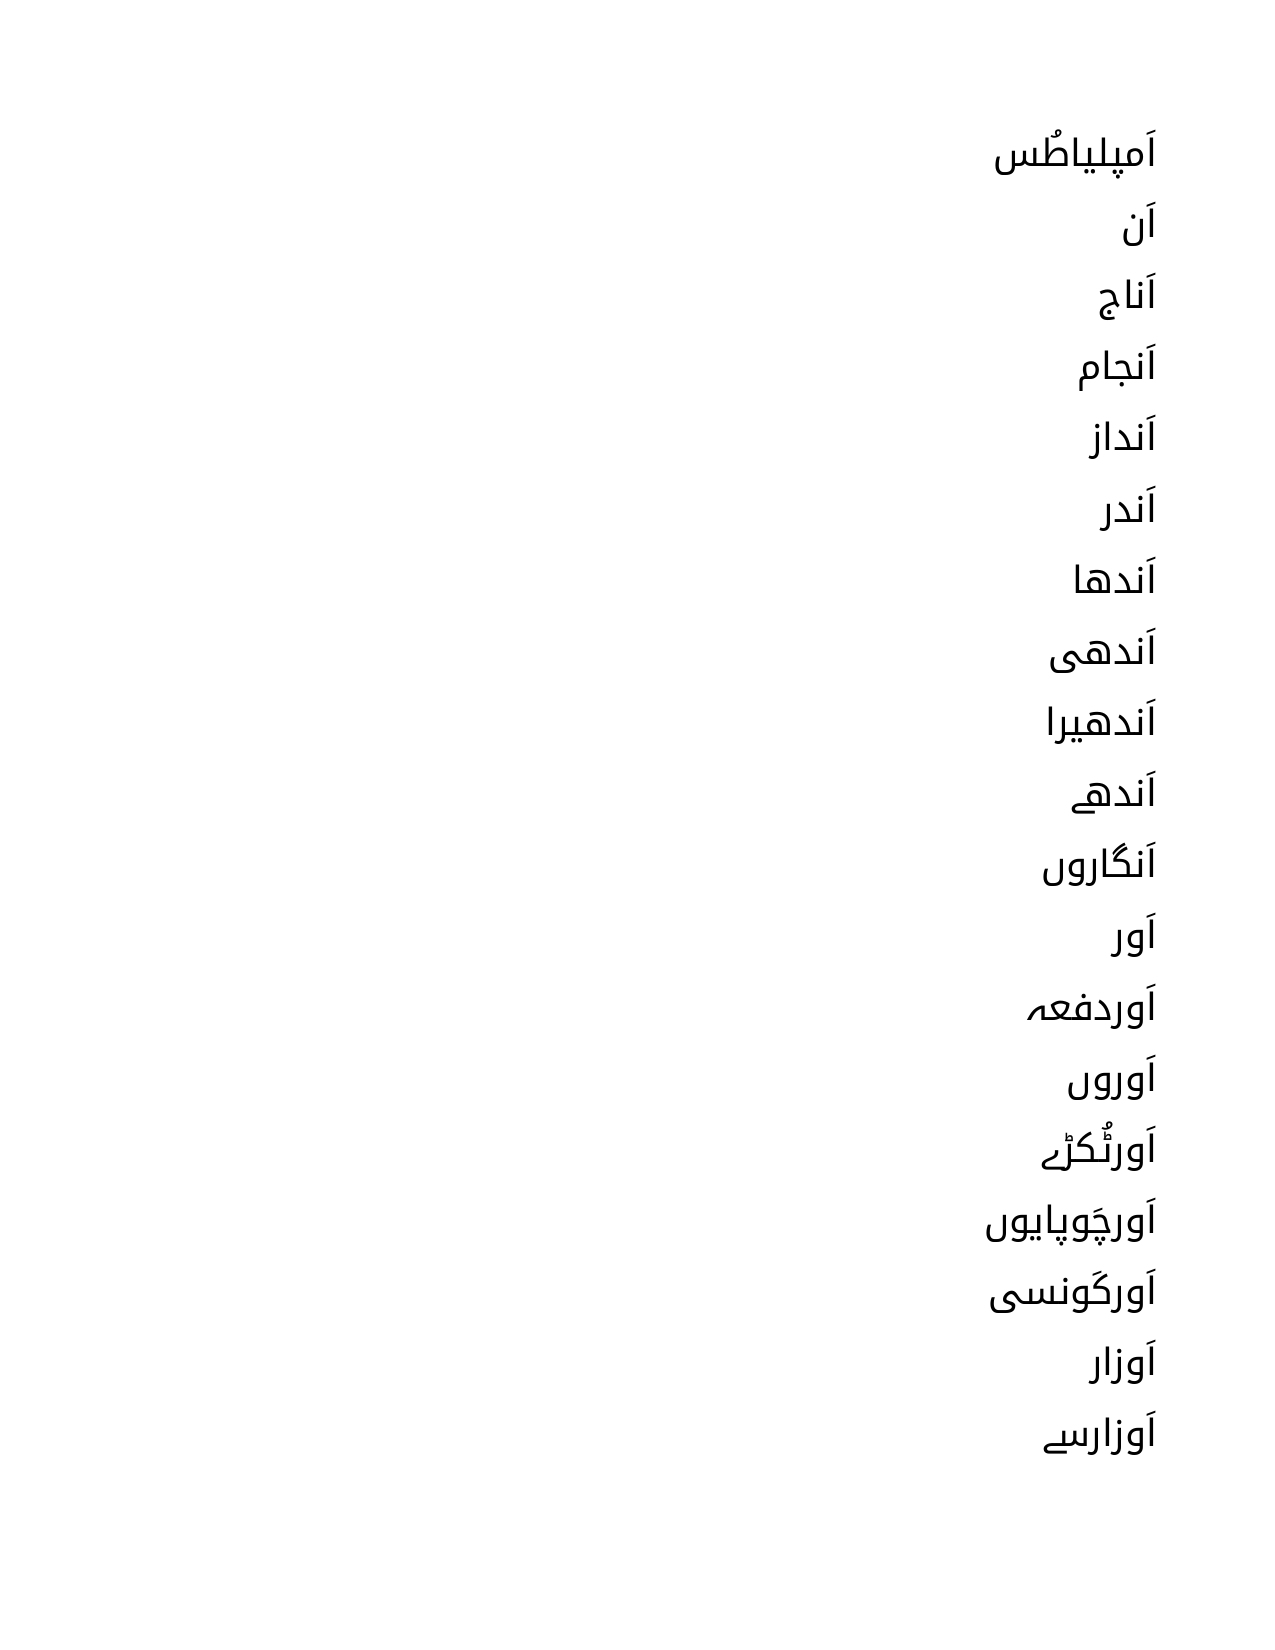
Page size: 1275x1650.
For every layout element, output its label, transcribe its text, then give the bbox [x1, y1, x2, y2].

text اَندھی [118, 616, 1157, 687]
text اَنجام [118, 332, 1157, 403]
text اَوروں [118, 1043, 1157, 1114]
text اَندر [118, 474, 1157, 545]
text اَنگاروں [118, 829, 1157, 901]
text اَمپلیاطُس [118, 118, 1157, 189]
text اَناج [118, 260, 1157, 332]
text اَوزار [118, 1328, 1157, 1399]
text اَورکَونسی [118, 1256, 1157, 1328]
text اَوزارسے [118, 1399, 1157, 1470]
text اَور [118, 901, 1157, 972]
text اَندھا [118, 545, 1157, 616]
text اَندھیرا [118, 687, 1157, 758]
text اَورٹُکڑے [118, 1114, 1157, 1185]
text اَنداز [118, 403, 1157, 474]
text اَن [118, 189, 1157, 260]
text اَورچَوپایوں [118, 1185, 1157, 1256]
text اَوردفعہ [118, 972, 1157, 1043]
text اَندھے [118, 758, 1157, 829]
